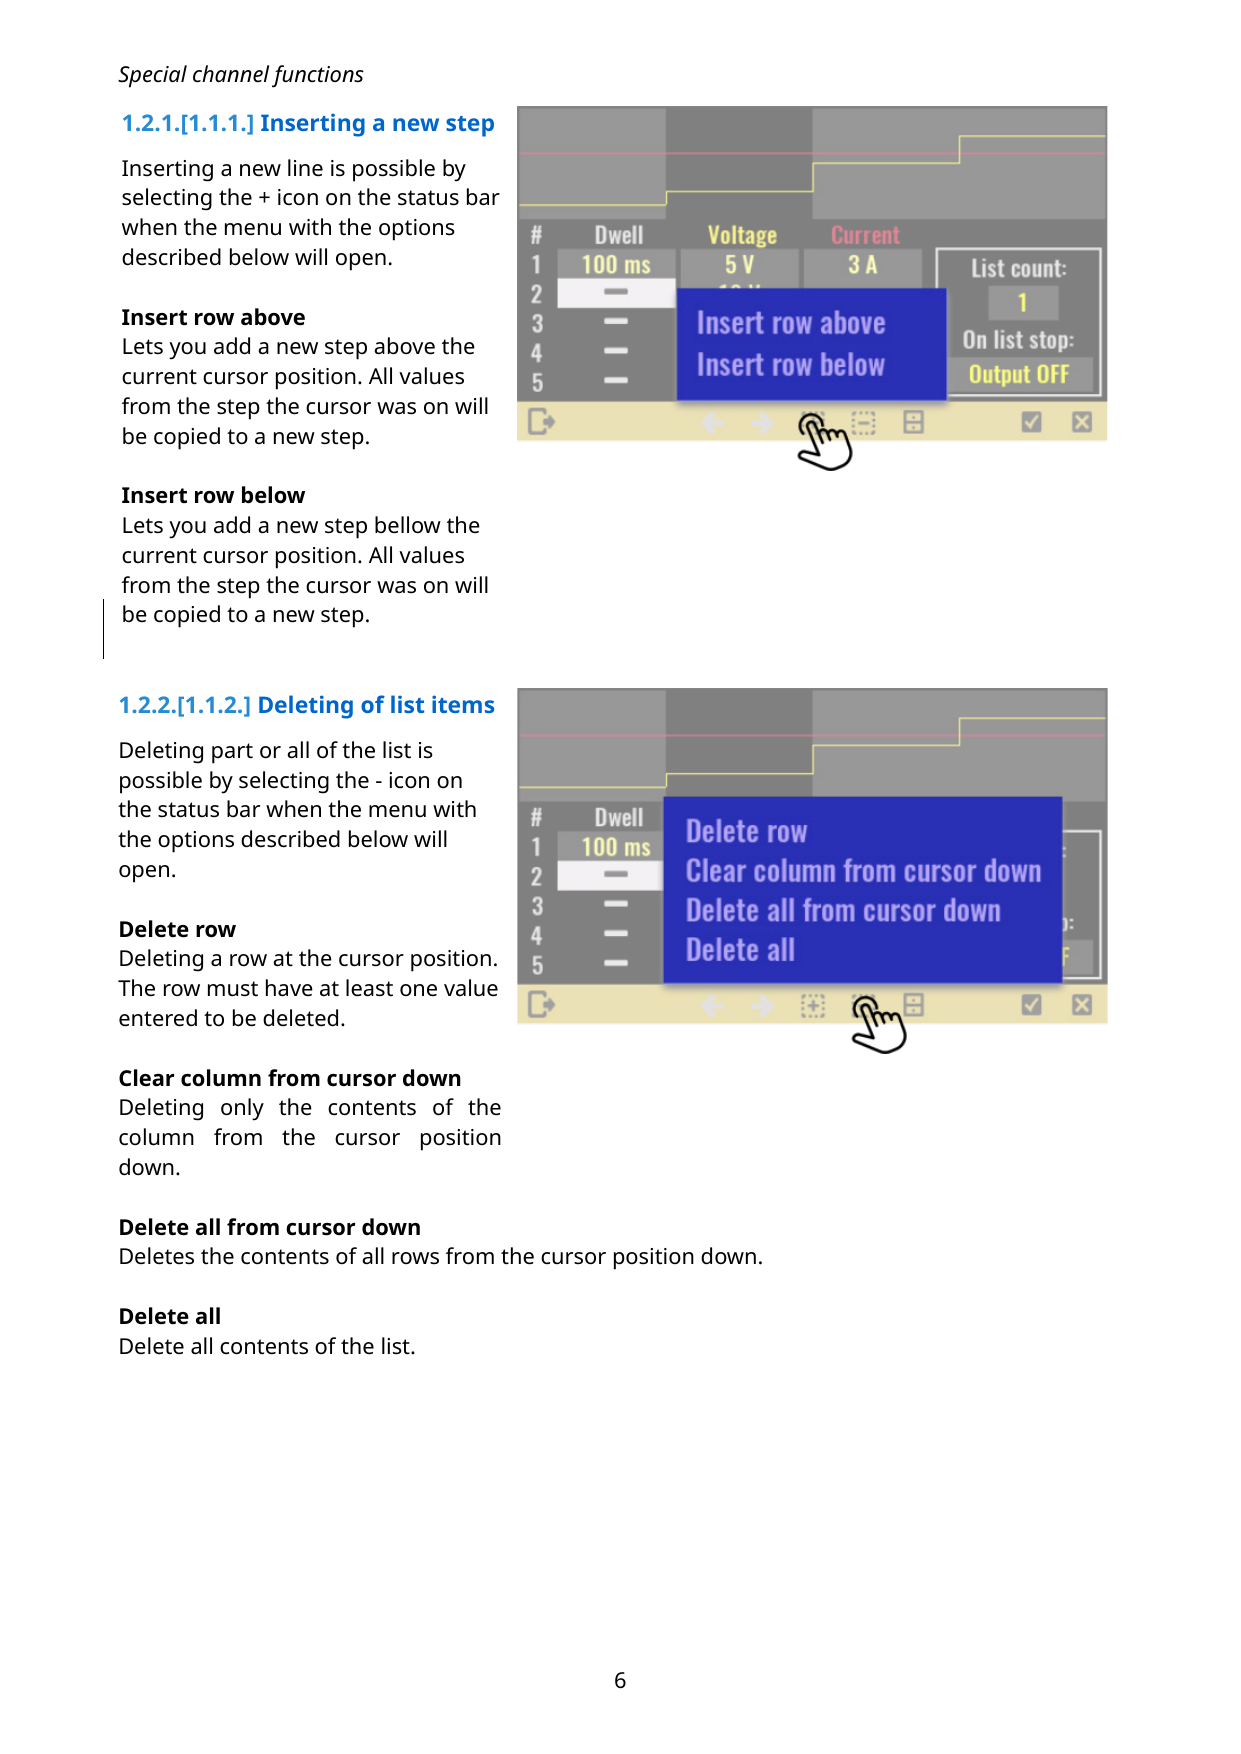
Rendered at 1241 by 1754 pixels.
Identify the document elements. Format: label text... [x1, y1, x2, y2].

text Delete all [118, 1301, 1122, 1331]
picture [517, 688, 1108, 1054]
table_header [502, 107, 1123, 659]
picture [517, 106, 1108, 471]
table_header [502, 689, 1123, 1212]
table_header Deleting of list items Deleting part or all of the list is possible by selecting the - icon on the status bar when the menu with the options described below will open. Delete row Deleting a row at the cursor position. The row must have at least one value entered to be deleted. Clear column from cursor down Deleting only the contents of the column from the cursor position down. [118, 689, 502, 1212]
text Delete all contents of the list. [118, 1331, 1122, 1361]
text Deletes the contents of all rows from the cursor position down. [118, 1241, 1122, 1271]
table_header Inserting a new step Inserting a new line is possible by selecting the + icon on the status bar when the menu with the options described below will open. Insert row above Lets you add a new step above the current cursor position. All values from the step the cursor was on will be copied to a new step. Insert row below Lets you add a new step bellow the current cursor position. All values from the step the cursor was on will be copied to a new step. [121, 107, 502, 659]
text Delete all from cursor down [118, 1212, 1122, 1241]
